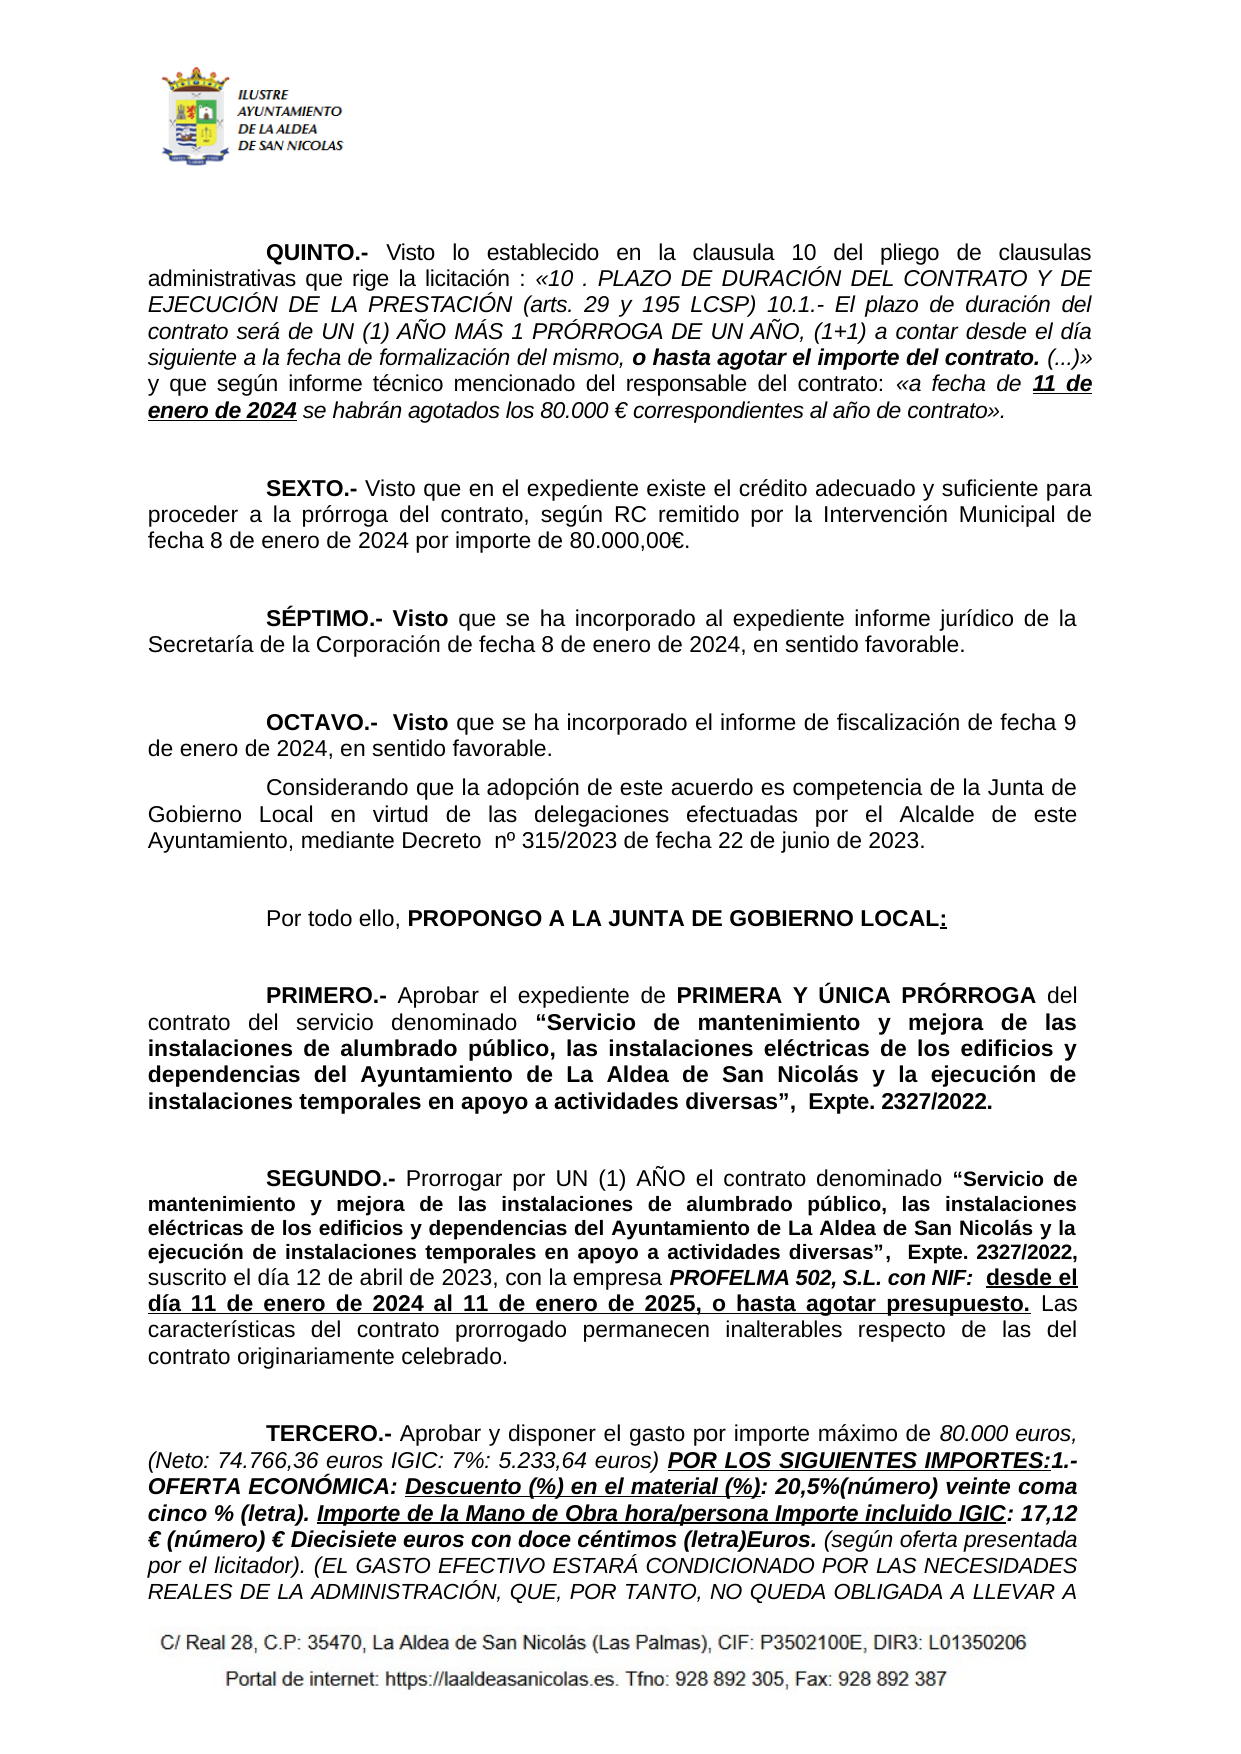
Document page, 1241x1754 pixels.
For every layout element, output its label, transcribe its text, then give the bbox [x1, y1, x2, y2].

text PRIMERO.- Aprobar el expediente de PRIMERA Y ÚNICA PRÓRROGA del contrato del servicio denominado “Servicio de mantenimiento y mejora de las instalaciones de alumbrado público, las instalaciones eléctricas de los edificios y dependencias del Ayuntamiento de La Aldea de San Nicolás y la ejecución de instalaciones temporales en apoyo a actividades diversas”, Expte. 2327/2022. [148, 982, 1078, 1114]
picture [148, 1626, 1034, 1695]
text Considerando que la adopción de este acuerdo es competencia de la Junta de Gobierno Local en virtud de las delegaciones efectuadas por el Alcalde de este Ayuntamiento, mediante Decreto nº 315/2023 de fecha 22 de junio de 2023. [148, 774, 1078, 853]
text SEGUNDO.- Prorrogar por UN (1) AÑO el contrato denominado “Servicio de mantenimiento y mejora de las instalaciones de alumbrado público, las instalaciones eléctricas de los edificios y dependencias del Ayuntamiento de La Aldea de San Nicolás y la ejecución de instalaciones temporales en apoyo a actividades diversas”, Expte. 2327/2022, suscrito el día 12 de abril de 2023, con la empresa PROFELMA 502, S.L. con NIF: desde el día 11 de enero de 2024 al 11 de enero de 2025, o hasta agotar presupuesto. Las características del contrato prorrogado permanecen inalterables respecto de las del contrato originariamente celebrado. [148, 1165, 1078, 1369]
text TERCERO.- Aprobar y disponer el gasto por importe máximo de 80.000 euros, (Neto: 74.766,36 euros IGIC: 7%: 5.233,64 euros) POR LOS SIGUIENTES IMPORTES:1.- OFERTA ECONÓMICA: Descuento (%) en el material (%): 20,5%(número) veinte coma cinco % (letra). Importe de la Mano de Obra hora/persona Importe incluido IGIC: 17,12 € (número) € Diecisiete euros con doce céntimos (letra)Euros. (según oferta presentada por el licitador). (EL GASTO EFECTIVO ESTARÁ CONDICIONADO POR LAS NECESIDADES REALES DE LA ADMINISTRACIÓN, QUE, POR TANTO, NO QUEDA OBLIGADA A LLEVAR A [148, 1420, 1078, 1604]
text QUINTO.- Visto lo establecido en la clausula 10 del pliego de clausulas administrativas que rige la licitación : «10 . PLAZO DE DURACIÓN DEL CONTRATO Y DE EJECUCIÓN DE LA PRESTACIÓN (arts. 29 y 195 LCSP) 10.1.- El plazo de duración del contrato será de UN (1) AÑO MÁS 1 PRÓRROGA DE UN AÑO, (1+1) a contar desde el día siguiente a la fecha de formalización del mismo, o hasta agotar el importe del contrato. (...)» y que según informe técnico mencionado del responsable del contrato: «a fecha de 11 de enero de 2024 se habrán agotados los 80.000 € correspondientes al año de contrato». [148, 239, 1093, 423]
text Por todo ello, PROPONGO A LA JUNTA DE GOBIERNO LOCAL: [148, 904, 1078, 931]
text SEXTO.- Visto que en el expediente existe el crédito adecuado y suficiente para proceder a la prórroga del contrato, según RC remitido por la Intervención Municipal de fecha 8 de enero de 2024 por importe de 80.000,00€. [148, 474, 1093, 553]
text OCTAVO.- Visto que se ha incorporado el informe de fiscalización de fecha 9 de enero de 2024, en sentido favorable. [148, 709, 1078, 762]
picture [148, 59, 359, 173]
text SÉPTIMO.- Visto que se ha incorporado al expediente informe jurídico de la Secretaría de la Corporación de fecha 8 de enero de 2024, en sentido favorable. [148, 605, 1078, 658]
